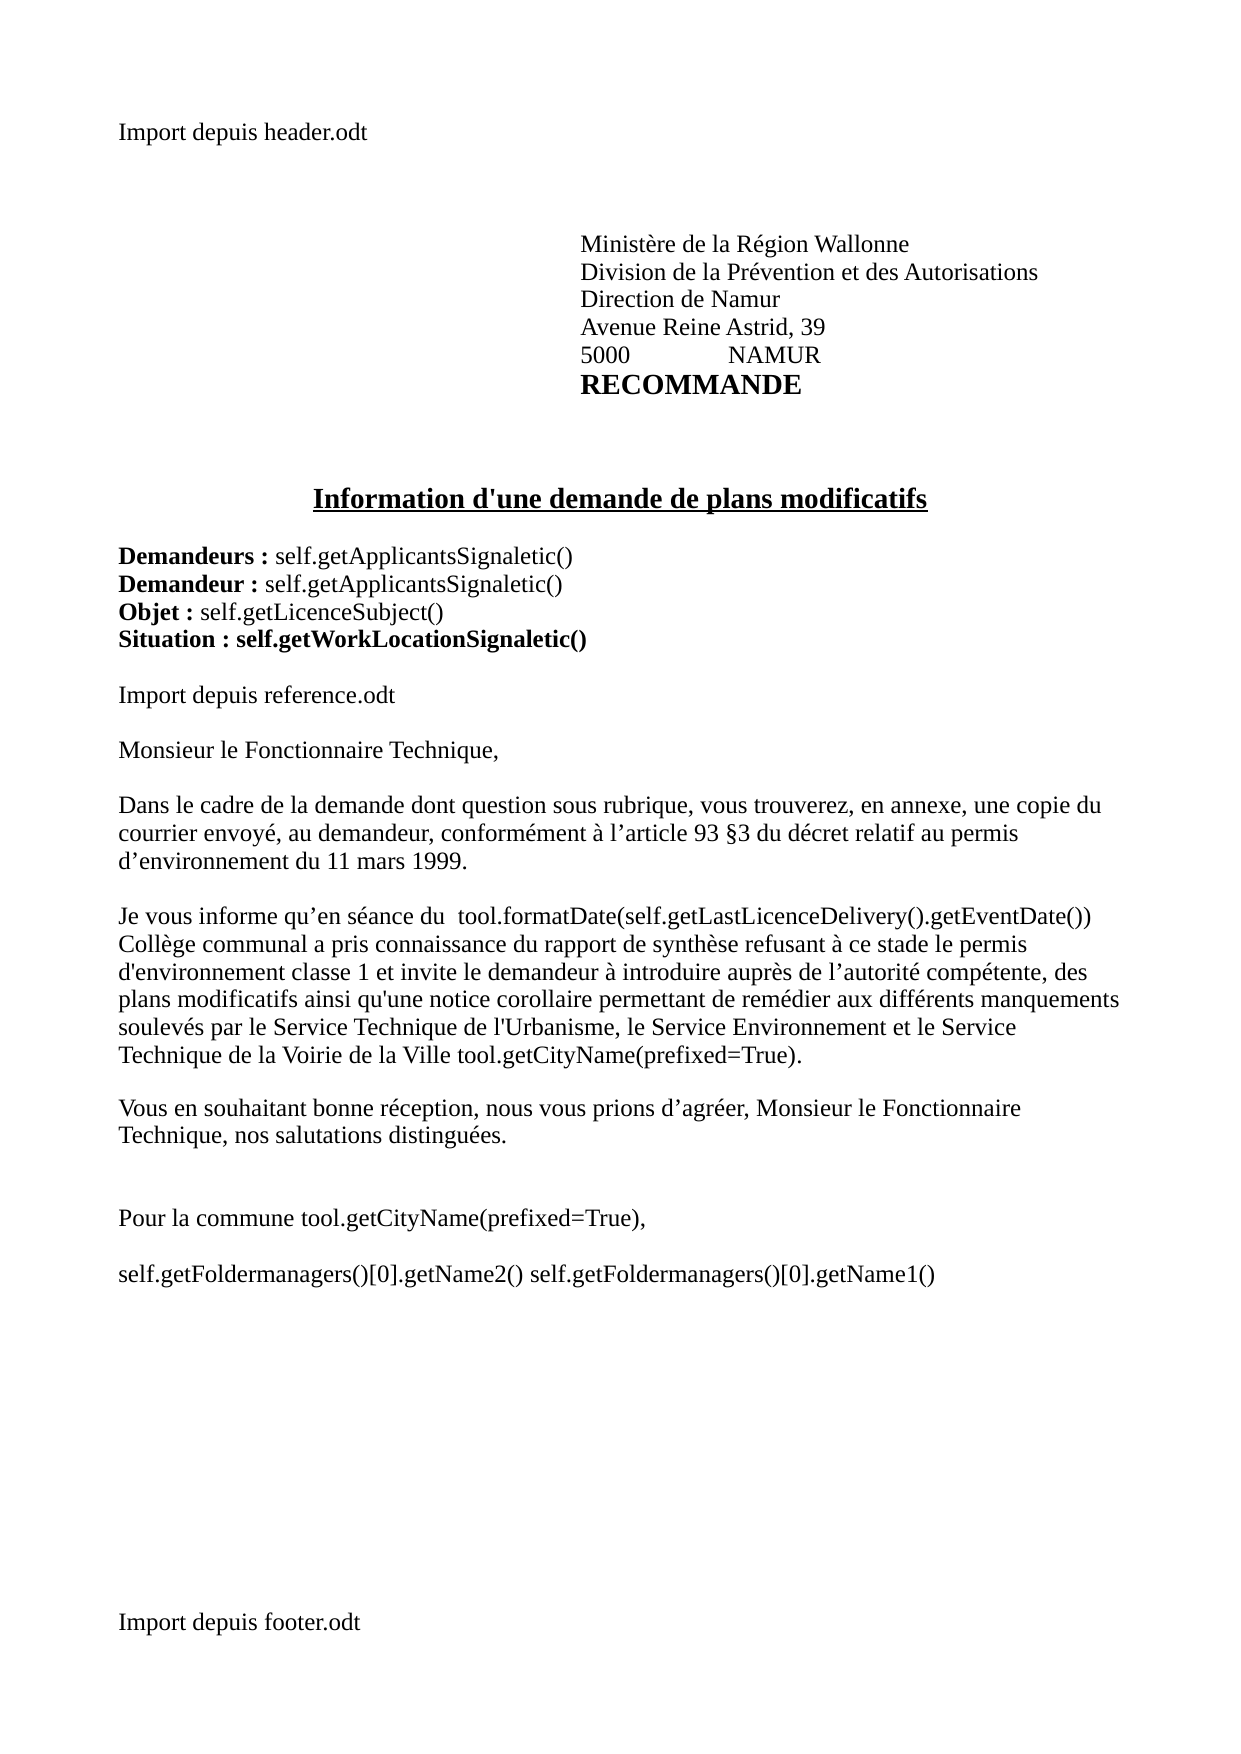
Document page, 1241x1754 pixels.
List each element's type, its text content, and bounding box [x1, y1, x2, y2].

text Situation : self.getWorkLocationSignaletic() [118, 625, 1122, 653]
text Pour la commune tool.getCityName(prefixed=True), [118, 1204, 1122, 1232]
text Import depuis header.odt [118, 118, 539, 146]
text Je vous informe qu’en séance du tool.formatDate(self.getLastLicenceDelivery().getEventDate()) Collège communal a pris connaissance du rapport de synthèse refusant à ce stade le permis d'environnement classe 1 et invite le demandeur à introduire auprès de l’autorité compétente, des plans modificatifs ainsi qu'une notice corollaire permettant de remédier aux différents manquements soulevés par le Service Technique de l'Urbanisme, le Service Environnement et le Service Technique de la Voirie de la Ville tool.getCityName(prefixed=True). [118, 902, 1122, 1069]
text Vous en souhaitant bonne réception, nous vous prions d’agréer, Monsieur le Fonctionnaire Technique, nos salutations distinguées. [118, 1094, 1122, 1149]
title Information d'une demande de plans modificatifs [118, 482, 1122, 514]
text Dans le cadre de la demande dont question sous rubrique, vous trouverez, en annexe, une copie du courrier envoyé, au demandeur, conformément à l’article 93 §3 du décret relatif au permis d’environnement du 11 mars 1999. [118, 792, 1122, 875]
text Import depuis reference.odt [118, 681, 1122, 708]
text Ministère de la Région Wallonne Division de la Prévention et des Autorisations Direction de Namur Avenue Reine Astrid, 39 5000 NAMUR RECOMMANDE [580, 230, 1042, 401]
text Objet : self.getLicenceSubject() [118, 598, 1122, 625]
text Demandeurs : self.getApplicantsSignaletic() [118, 542, 1122, 570]
text self.getFoldermanagers()[0].getName2() self.getFoldermanagers()[0].getName1() [118, 1260, 1122, 1288]
text Demandeur : self.getApplicantsSignaletic() [118, 570, 1122, 598]
text Monsieur le Fonctionnaire Technique, [118, 736, 1122, 764]
